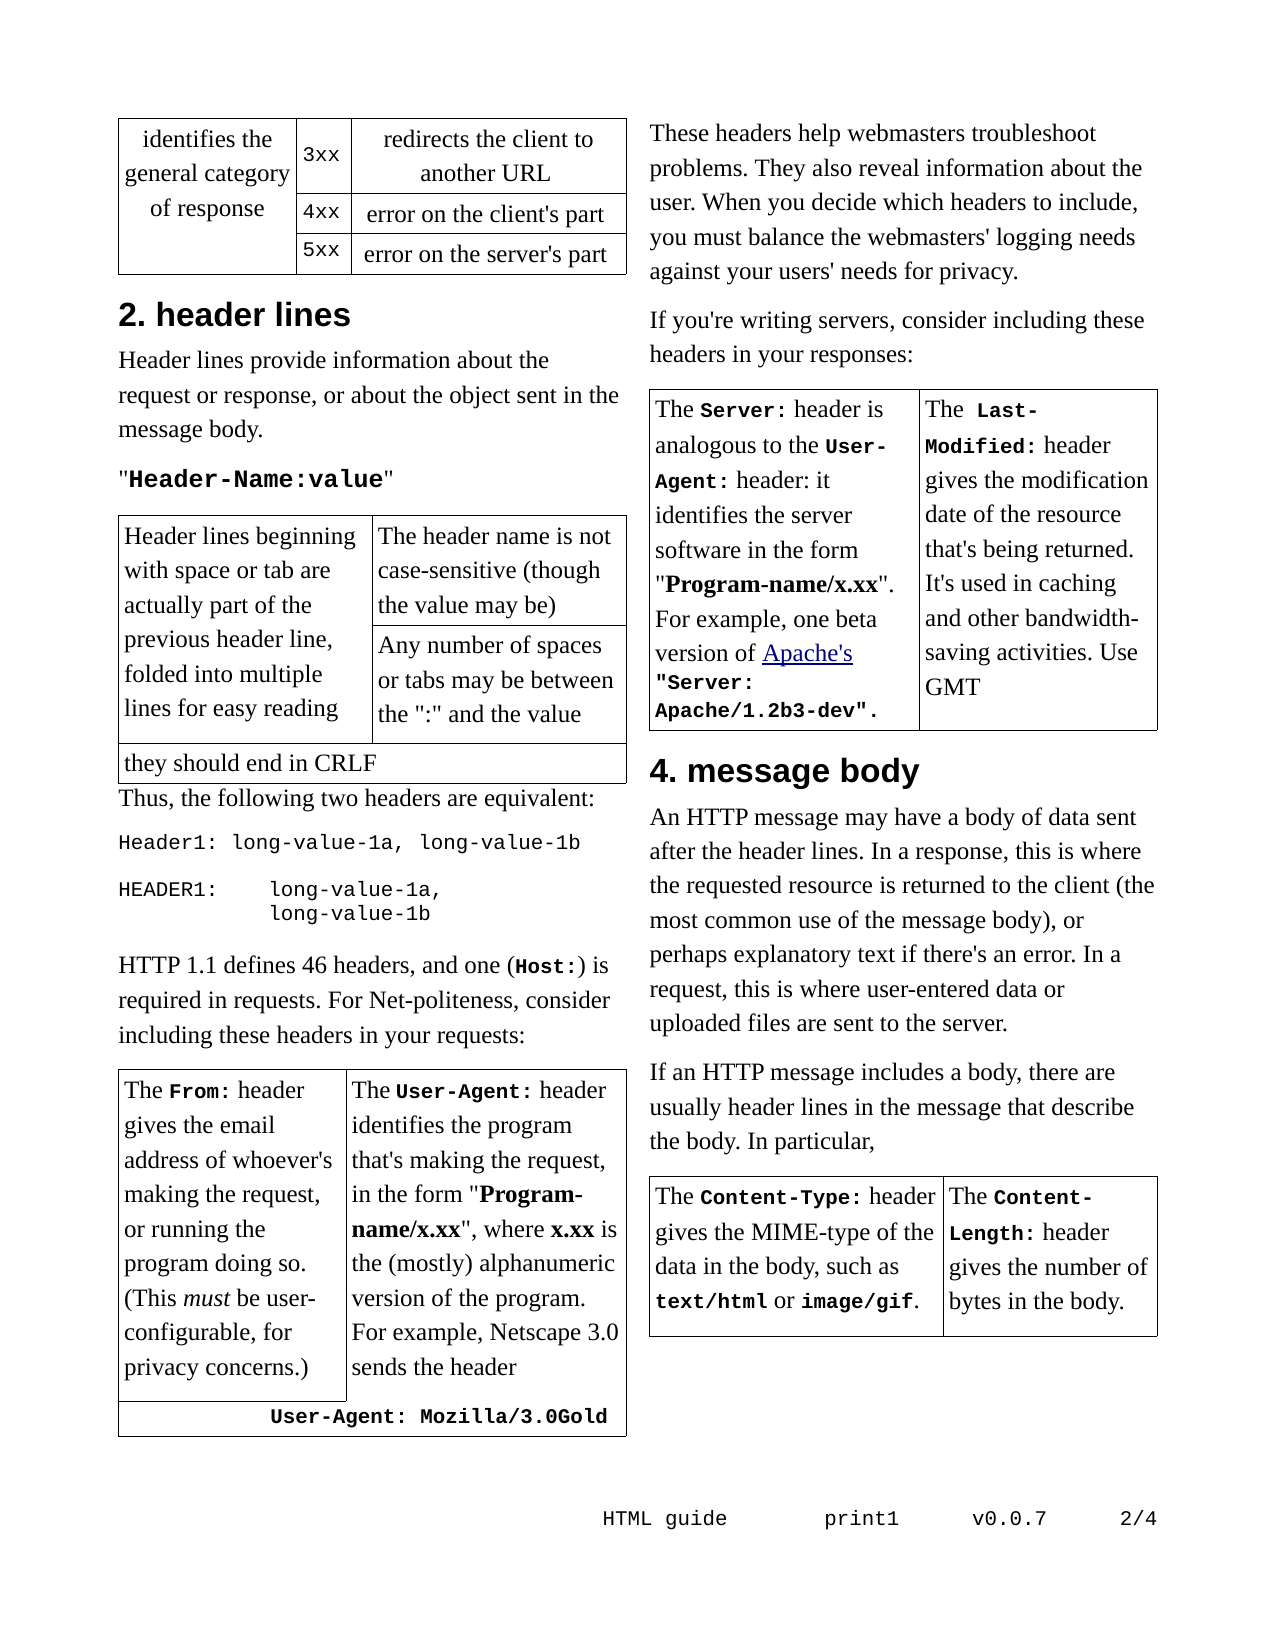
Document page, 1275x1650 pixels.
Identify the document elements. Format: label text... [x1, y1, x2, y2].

table_cell they should end in CRLF [119, 744, 626, 783]
text HEADER1: long-value-1a, [118, 879, 626, 903]
text If you're writing servers, consider including these headers in your responses: [649, 305, 1157, 368]
table_cell redirects the client to another URL [352, 119, 626, 193]
table_header The Content-Type: header gives the MIME-type of the data in the body, such as text/html or image/gif. [650, 1177, 943, 1336]
table_cell 4xx [297, 194, 351, 233]
table_header The Last-Modified: header gives the modification date of the resource that's being returned. It's used in caching and other bandwidth-saving activities. Use GMT [920, 390, 1157, 729]
text HTTP 1.1 defines 46 headers, and one (Host:) is required in requests. For Net-politeness, consider including these headers in your requests: [118, 950, 626, 1049]
text These headers help webmasters troubleshoot problems. They also reveal information about the user. When you decide which headers to include, you must balance the webmasters' logging needs against your users' needs for privacy. [649, 118, 1157, 285]
table_cell Any number of spaces or tabs may be between the ":" and the value [373, 626, 626, 742]
table_cell User-Agent: Mozilla/3.0Gold [119, 1401, 626, 1436]
text "Header-Name:value" [118, 464, 626, 494]
table_cell identifies the general category of response [119, 119, 296, 273]
table_header The User-Agent: header identifies the program that's making the request, in the form "Program-name/x.xx", where x.xx is the (mostly) alphanumeric version of the program. For example, Netscape 3.0 sends the header [347, 1070, 626, 1401]
table_header Header lines beginning with space or tab are actually part of the previous header line, folded into multiple lines for easy reading [119, 516, 372, 742]
table_cell error on the server's part [352, 234, 626, 273]
table_header The Content-Length: header gives the number of bytes in the body. [944, 1177, 1157, 1336]
text If an HTTP message includes a body, there are usually header lines in the message that describe the body. In particular, [649, 1057, 1157, 1155]
subtitle 2. header lines [118, 294, 626, 333]
text long-value-1b [118, 903, 626, 927]
table_cell 5xx [297, 234, 351, 273]
table_header The From: header gives the email address of whoever's making the request, or running the program doing so. (This must be user-configurable, for privacy concerns.) [119, 1070, 346, 1401]
text An HTTP message may have a body of data sent after the header lines. In a response, this is where the requested resource is returned to the client (the most common use of the message body), or perhaps explanatory text if there's an error. In a request, this is where user-entered data or uploaded files are sent to the server. [649, 802, 1157, 1037]
text Thus, the following two headers are equivalent: [118, 784, 626, 812]
table_cell error on the client's part [352, 194, 626, 233]
table_cell 3xx [297, 119, 351, 193]
table_header The header name is not case-sensitive (though the value may be) [373, 516, 626, 624]
text Header1: long-value-1a, long-value-1b [118, 832, 626, 856]
text Header lines provide information about the request or response, or about the object sent in the message body. [118, 346, 626, 443]
subtitle 4. message body [649, 750, 1157, 789]
table_header The Server: header is analogous to the User-Agent: header: it identifies the server software in the form "Program-name/x.xx". For example, one beta version of Apache's "Server: Apache/1.2b3-dev". [650, 390, 919, 729]
